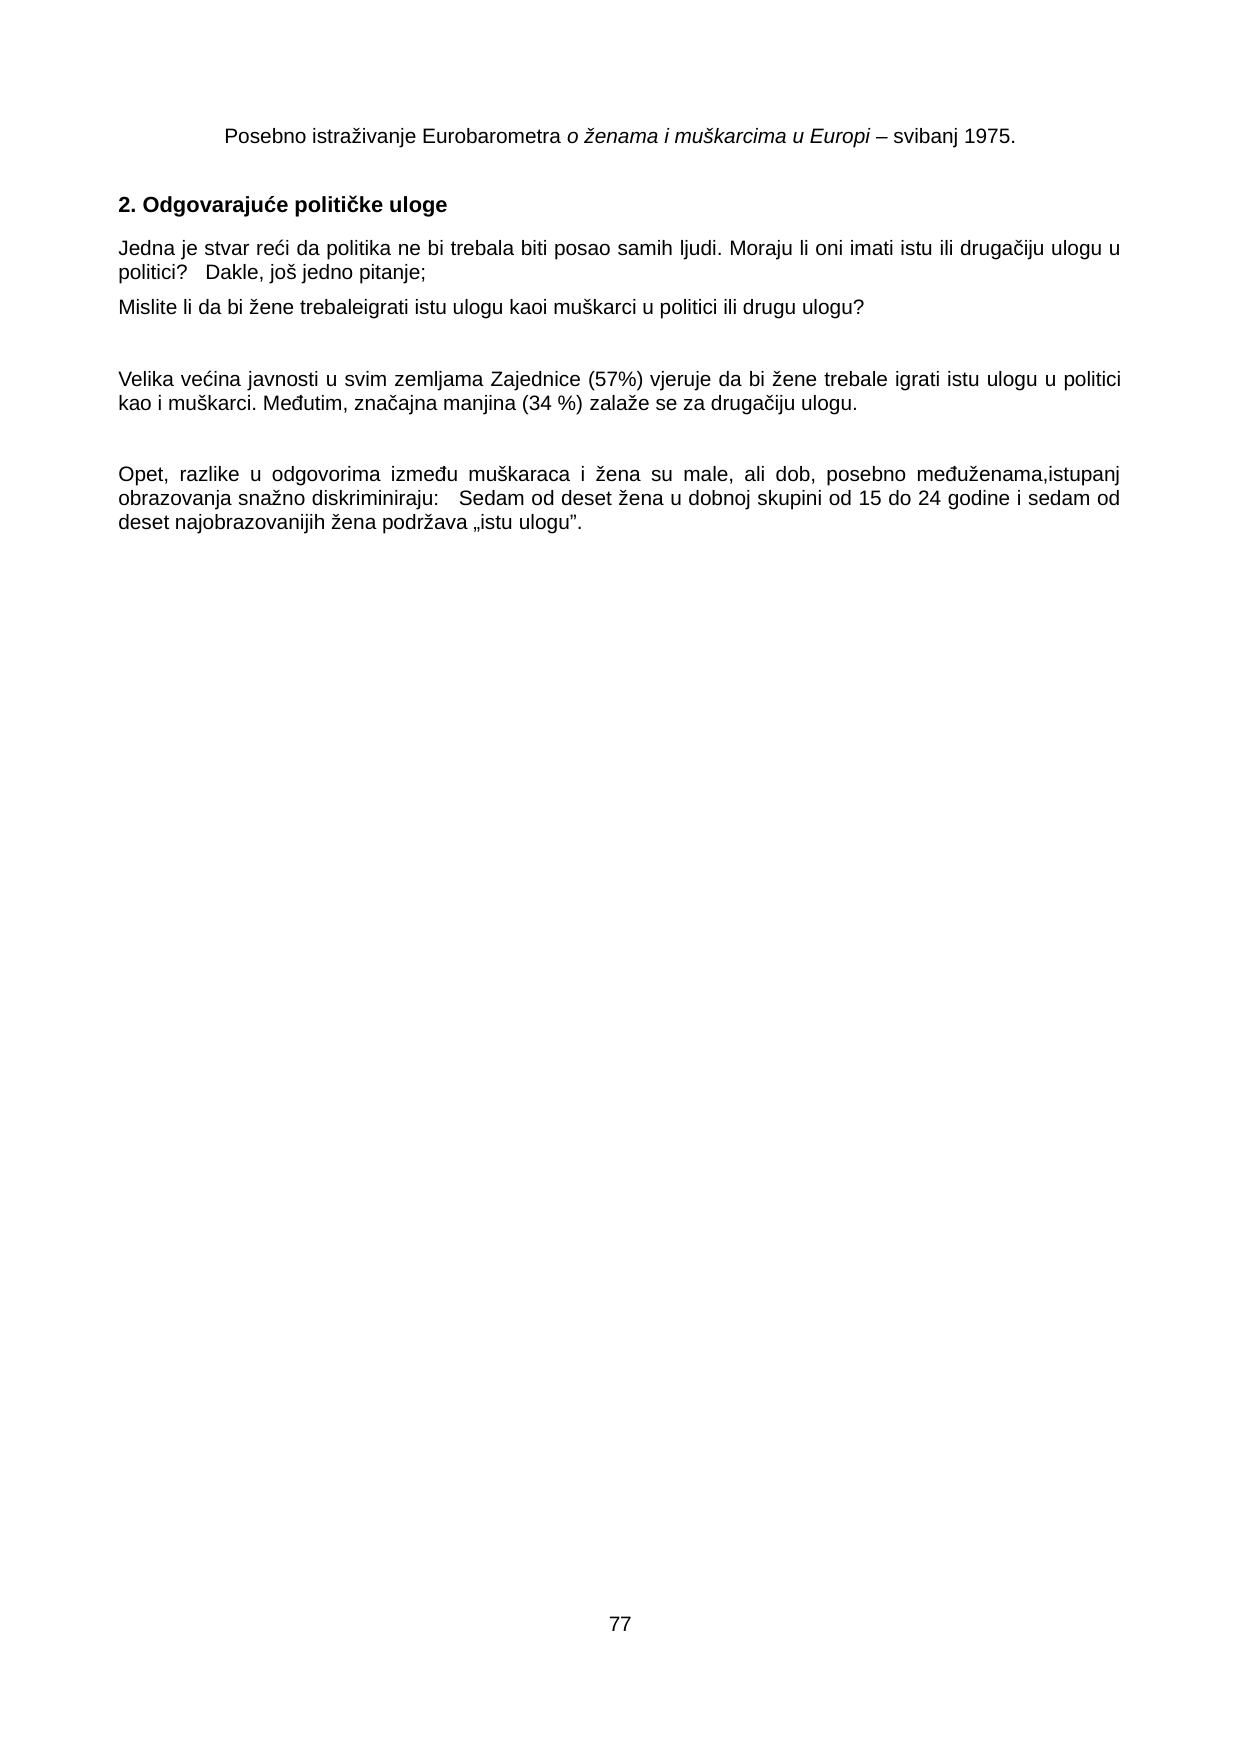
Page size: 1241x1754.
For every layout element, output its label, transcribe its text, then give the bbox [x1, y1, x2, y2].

subtitle 2. Odgovarajuće političke uloge [118, 192, 1122, 217]
text Opet, razlike u odgovorima između muškaraca i žena su male, ali dob, posebno međuženama,istupanj obrazovanja snažno diskriminiraju: Sedam od deset žena u dobnoj skupini od 15 do 24 godine i sedam od deset najobrazovanijih žena podržava „istu ulogu”. [118, 462, 1122, 533]
text Velika većina javnosti u svim zemljama Zajednice (57%) vjeruje da bi žene trebale igrati istu ulogu u politici kao i muškarci. Međutim, značajna manjina (34 %) zalaže se za drugačiju ulogu. [118, 366, 1122, 414]
text Jedna je stvar reći da politika ne bi trebala biti posao samih ljudi. Moraju li oni imati istu ili drugačiju ulogu u politici? Dakle, još jedno pitanje; [118, 236, 1122, 283]
text Mislite li da bi žene trebaleigrati istu ulogu kaoi muškarci u politici ili drugu ulogu? [118, 295, 1122, 319]
